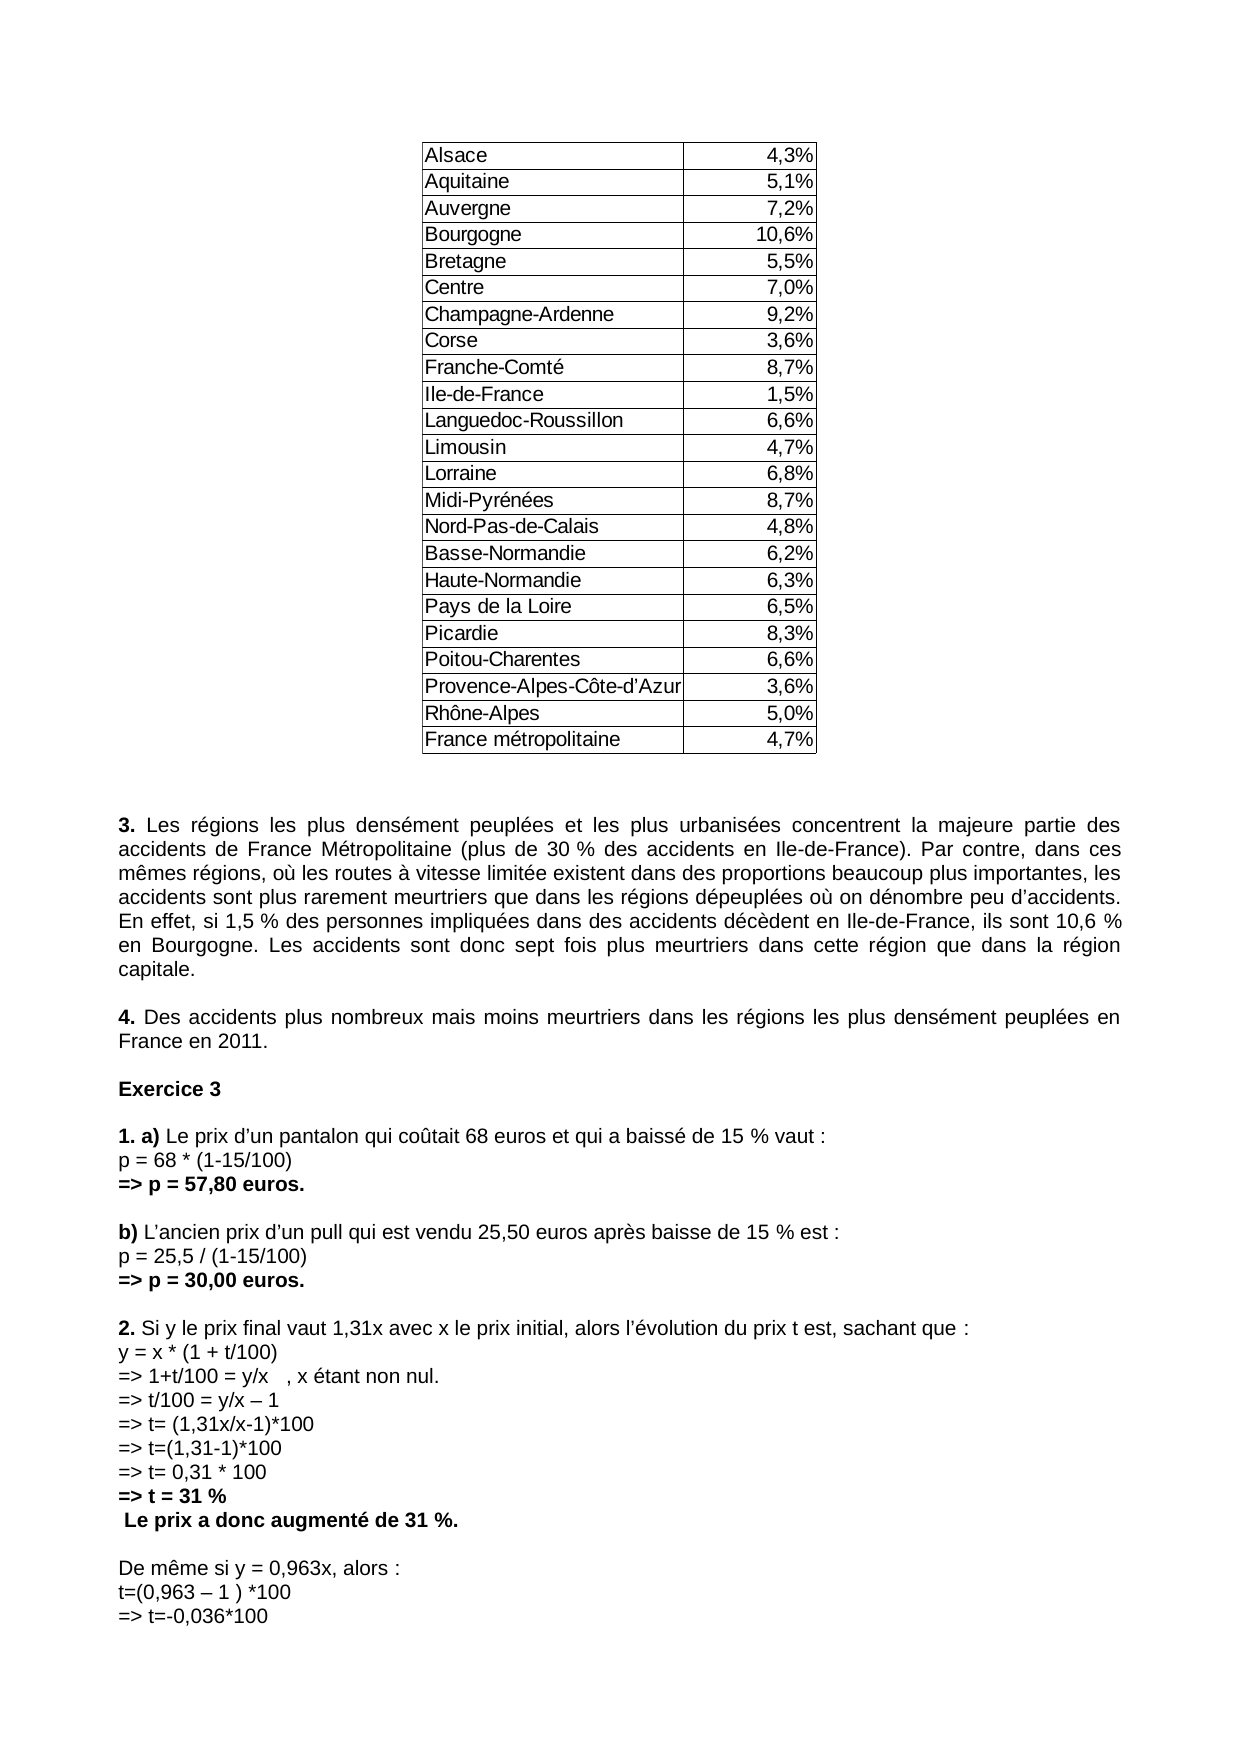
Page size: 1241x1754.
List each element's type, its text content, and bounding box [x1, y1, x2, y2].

text p = 68 * (1-15/100) [118, 1148, 1122, 1172]
text 2. Si y le prix final vaut 1,31x avec x le prix initial, alors l’évolution du prix t est, sachant que : [118, 1316, 1122, 1340]
text 4. Des accidents plus nombreux mais moins meurtriers dans les régions les plus densément peuplées en France en 2011. [118, 1004, 1122, 1052]
text p = 25,5 / (1-15/100) [118, 1244, 1122, 1268]
text => p = 57,80 euros. [118, 1172, 1122, 1196]
text De même si y = 0,963x, alors : [118, 1556, 1122, 1579]
text => t=-0,036*100 [118, 1603, 1122, 1627]
text 3. Les régions les plus densément peuplées et les plus urbanisées concentrent la majeure partie des accidents de France Métropolitaine (plus de 30 % des accidents en Ile-de-France). Par contre, dans ces mêmes régions, où les routes à vitesse limitée existent dans des proportions beaucoup plus importantes, les accidents sont plus rarement meurtriers que dans les régions dépeuplées où on dénombre peu d’accidents. En effet, si 1,5 % des personnes impliquées dans des accidents décèdent en Ile-de-France, ils sont 10,6 % en Bourgogne. Les accidents sont donc sept fois plus meurtriers dans cette région que dans la région capitale. [118, 813, 1122, 981]
text => p = 30,00 euros. [118, 1268, 1122, 1292]
text => t= 0,31 * 100 [118, 1460, 1122, 1484]
text t=(0,963 – 1 ) *100 [118, 1579, 1122, 1603]
text => t/100 = y/x – 1 [118, 1388, 1122, 1412]
text => t = 31 % [118, 1484, 1122, 1508]
text Exercice 3 [118, 1076, 1122, 1100]
text y = x * (1 + t/100) [118, 1340, 1122, 1364]
text => t= (1,31x/x-1)*100 [118, 1412, 1122, 1436]
text 1. a) Le prix d’un pantalon qui coûtait 68 euros et qui a baissé de 15 % vaut : [118, 1124, 1122, 1148]
text b) L’ancien prix d’un pull qui est vendu 25,50 euros après baisse de 15 % est : [118, 1220, 1122, 1244]
text => t=(1,31-1)*100 [118, 1436, 1122, 1460]
text => 1+t/100 = y/x , x étant non nul. [118, 1364, 1122, 1388]
text Le prix a donc augmenté de 31 %. [118, 1508, 1122, 1532]
